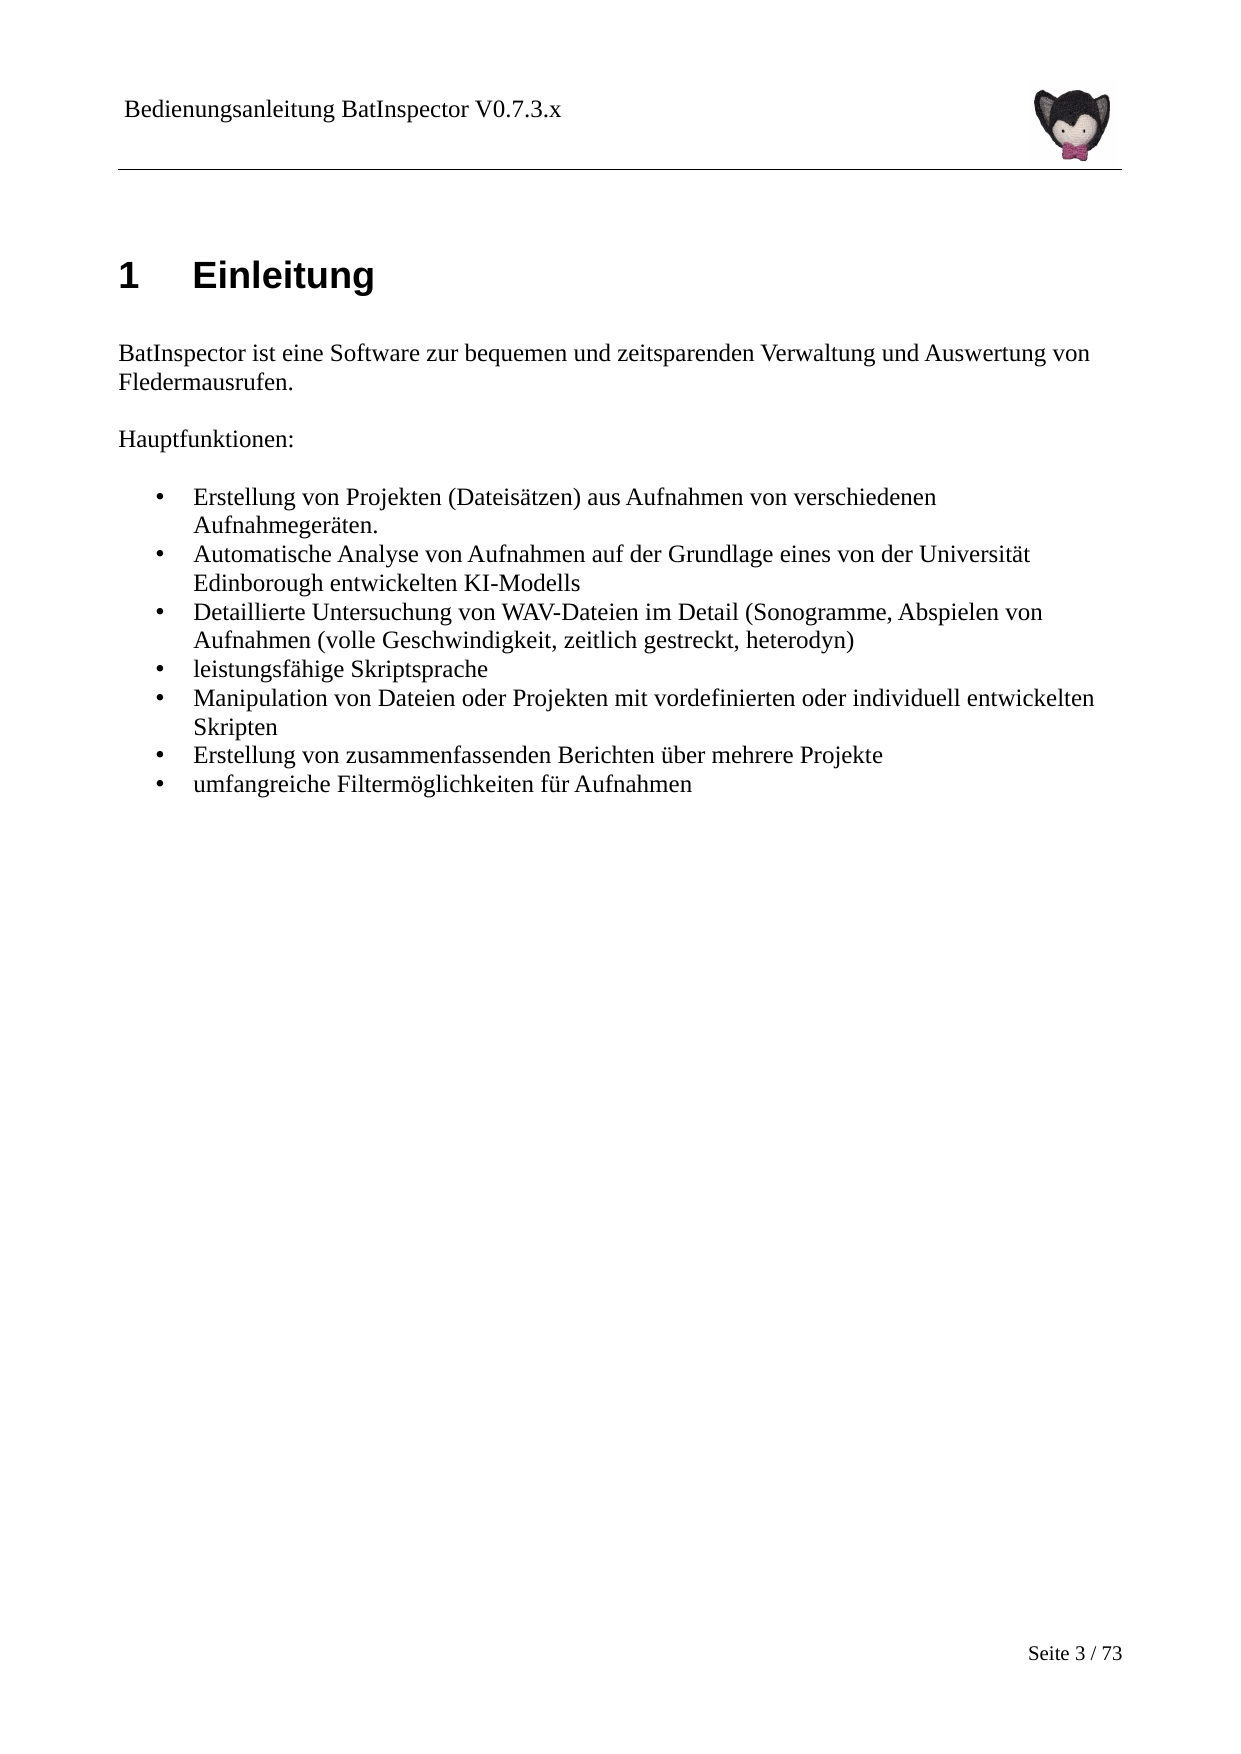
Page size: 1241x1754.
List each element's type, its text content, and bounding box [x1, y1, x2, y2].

picture [1030, 80, 1119, 169]
list umfangreiche Filtermöglichkeiten für Aufnahmen [156, 769, 1122, 798]
list Manipulation von Dateien oder Projekten mit vordefinierten oder individuell entwickelten Skripten [156, 683, 1122, 741]
list leistungsfähige Skriptsprache [156, 654, 1122, 683]
text BatInspector ist eine Software zur bequemen und zeitsparenden Verwaltung und Auswertung von Fledermausrufen. [118, 338, 1122, 396]
text Hauptfunktionen: [118, 424, 1122, 453]
list Erstellung von zusammenfassenden Berichten über mehrere Projekte [156, 741, 1122, 769]
list Detaillierte Untersuchung von WAV-Dateien im Detail (Sonogramme, Abspielen von Aufnahmen (volle Geschwindigkeit, zeitlich gestreckt, heterodyn) [156, 597, 1122, 654]
subtitle Einleitung [118, 253, 1122, 297]
list Automatische Analyse von Aufnahmen auf der Grundlage eines von der Universität Edinborough entwickelten KI-Modells [156, 539, 1122, 597]
list Erstellung von Projekten (Dateisätzen) aus Aufnahmen von verschiedenen Aufnahmegeräten. [156, 482, 1122, 539]
